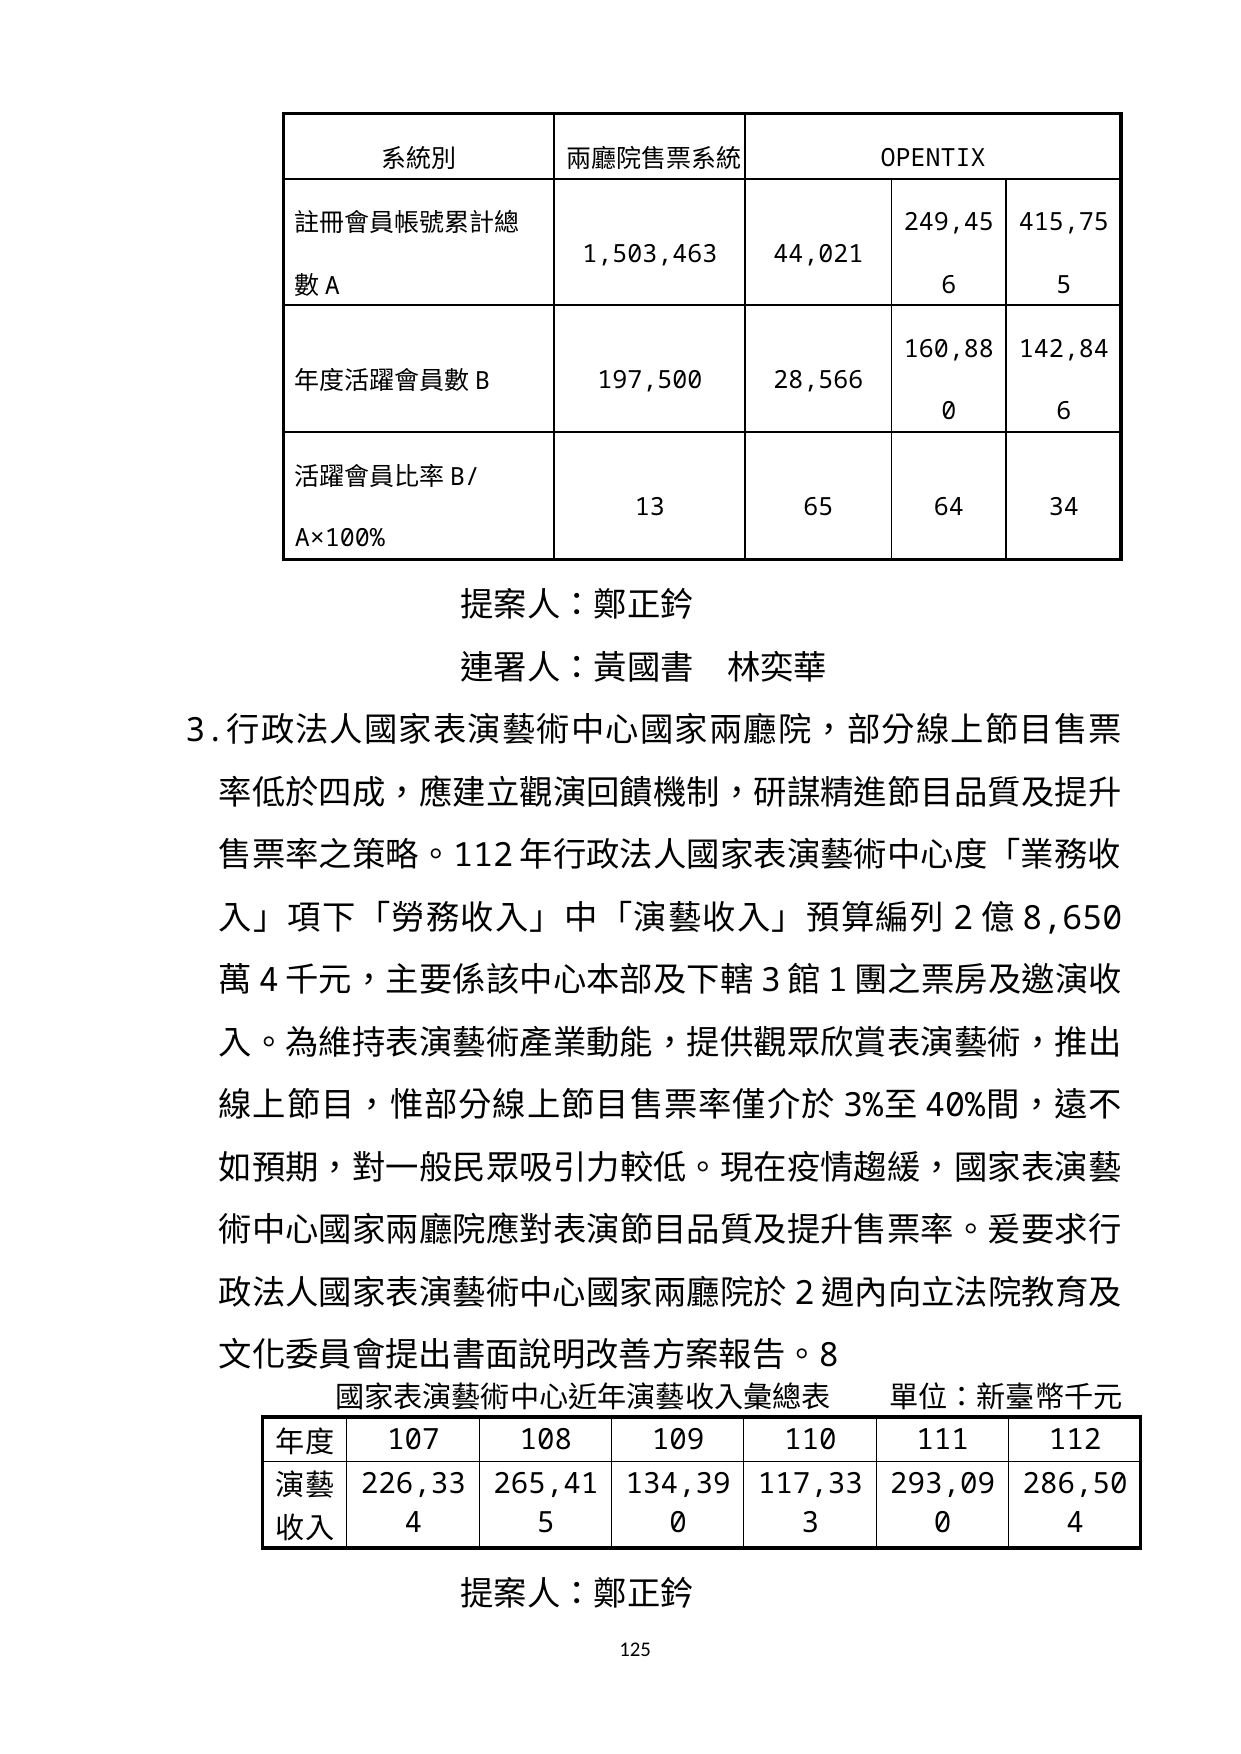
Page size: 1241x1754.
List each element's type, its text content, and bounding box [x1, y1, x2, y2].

table_cell 286,504 [1009, 1462, 1139, 1546]
table_cell 226,334 [347, 1462, 479, 1546]
table_cell 1,503,463 [555, 180, 744, 304]
table_header 107 [347, 1419, 479, 1461]
table_cell 28,566 [746, 306, 891, 431]
text 提案人：鄭正鈐 [460, 1550, 1122, 1612]
table_cell 64 [892, 433, 1005, 557]
text 國家表演藝術中心近年演藝收入彙總表 單位：新臺幣千元 [148, 1373, 1122, 1415]
table_cell 415,755 [1007, 180, 1119, 304]
table_cell 142,846 [1007, 306, 1119, 431]
table_header 兩廳院售票系統 [555, 115, 744, 178]
table_cell 34 [1007, 433, 1119, 557]
table_cell 13 [555, 433, 744, 557]
text 提案人：鄭正鈐 [460, 561, 1122, 623]
table_cell 演藝收入 [264, 1462, 346, 1546]
table_cell 160,880 [892, 306, 1005, 431]
table_cell 註冊會員帳號累計總數A [285, 180, 553, 304]
table_header 111 [877, 1419, 1008, 1461]
table_cell 134,390 [612, 1462, 743, 1546]
table_cell 活躍會員比率B/A×100% [285, 433, 553, 557]
table_cell 44,021 [746, 180, 891, 304]
table_header OPENTIX [746, 115, 1119, 178]
table_cell 年度活躍會員數B [285, 306, 553, 431]
table_cell 249,456 [892, 180, 1005, 304]
table_header 112 [1009, 1419, 1139, 1461]
text 3.行政法人國家表演藝術中心國家兩廳院，部分線上節目售票率低於四成，應建立觀演回饋機制，研謀精進節目品質及提升售票率之策略。112年行政法人國家表演藝術中心度「業務收入」項下「勞務收入」中「演藝收入」預算編列2億8,650萬4千元，主要係該中心本部及下轄3館1團之票房及邀演收入。為維持表演藝術產業動能，提供觀眾欣賞表演藝術，推出線上節目，惟部分線上節目售票率僅介於3%至40%間，遠不如預期，對一般民眾吸引力較低。現在疫情趨緩，國家表演藝術中心國家兩廳院應對表演節目品質及提升售票率。爰要求行政法人國家表演藝術中心國家兩廳院於2週內向立法院教育及文化委員會提出書面說明改善方案報告。8 [185, 686, 1122, 1373]
text 連署人：黃國書 林奕華 [460, 623, 1122, 686]
table_cell 197,500 [555, 306, 744, 431]
table_header 系統別 [285, 115, 553, 178]
table_header 110 [744, 1419, 876, 1461]
table_cell 293,090 [877, 1462, 1008, 1546]
table_cell 265,415 [480, 1462, 611, 1546]
table_cell 65 [746, 433, 891, 557]
table_header 108 [480, 1419, 611, 1461]
table_cell 117,333 [744, 1462, 876, 1546]
table_header 109 [612, 1419, 743, 1461]
table_header 年度 [264, 1419, 346, 1461]
